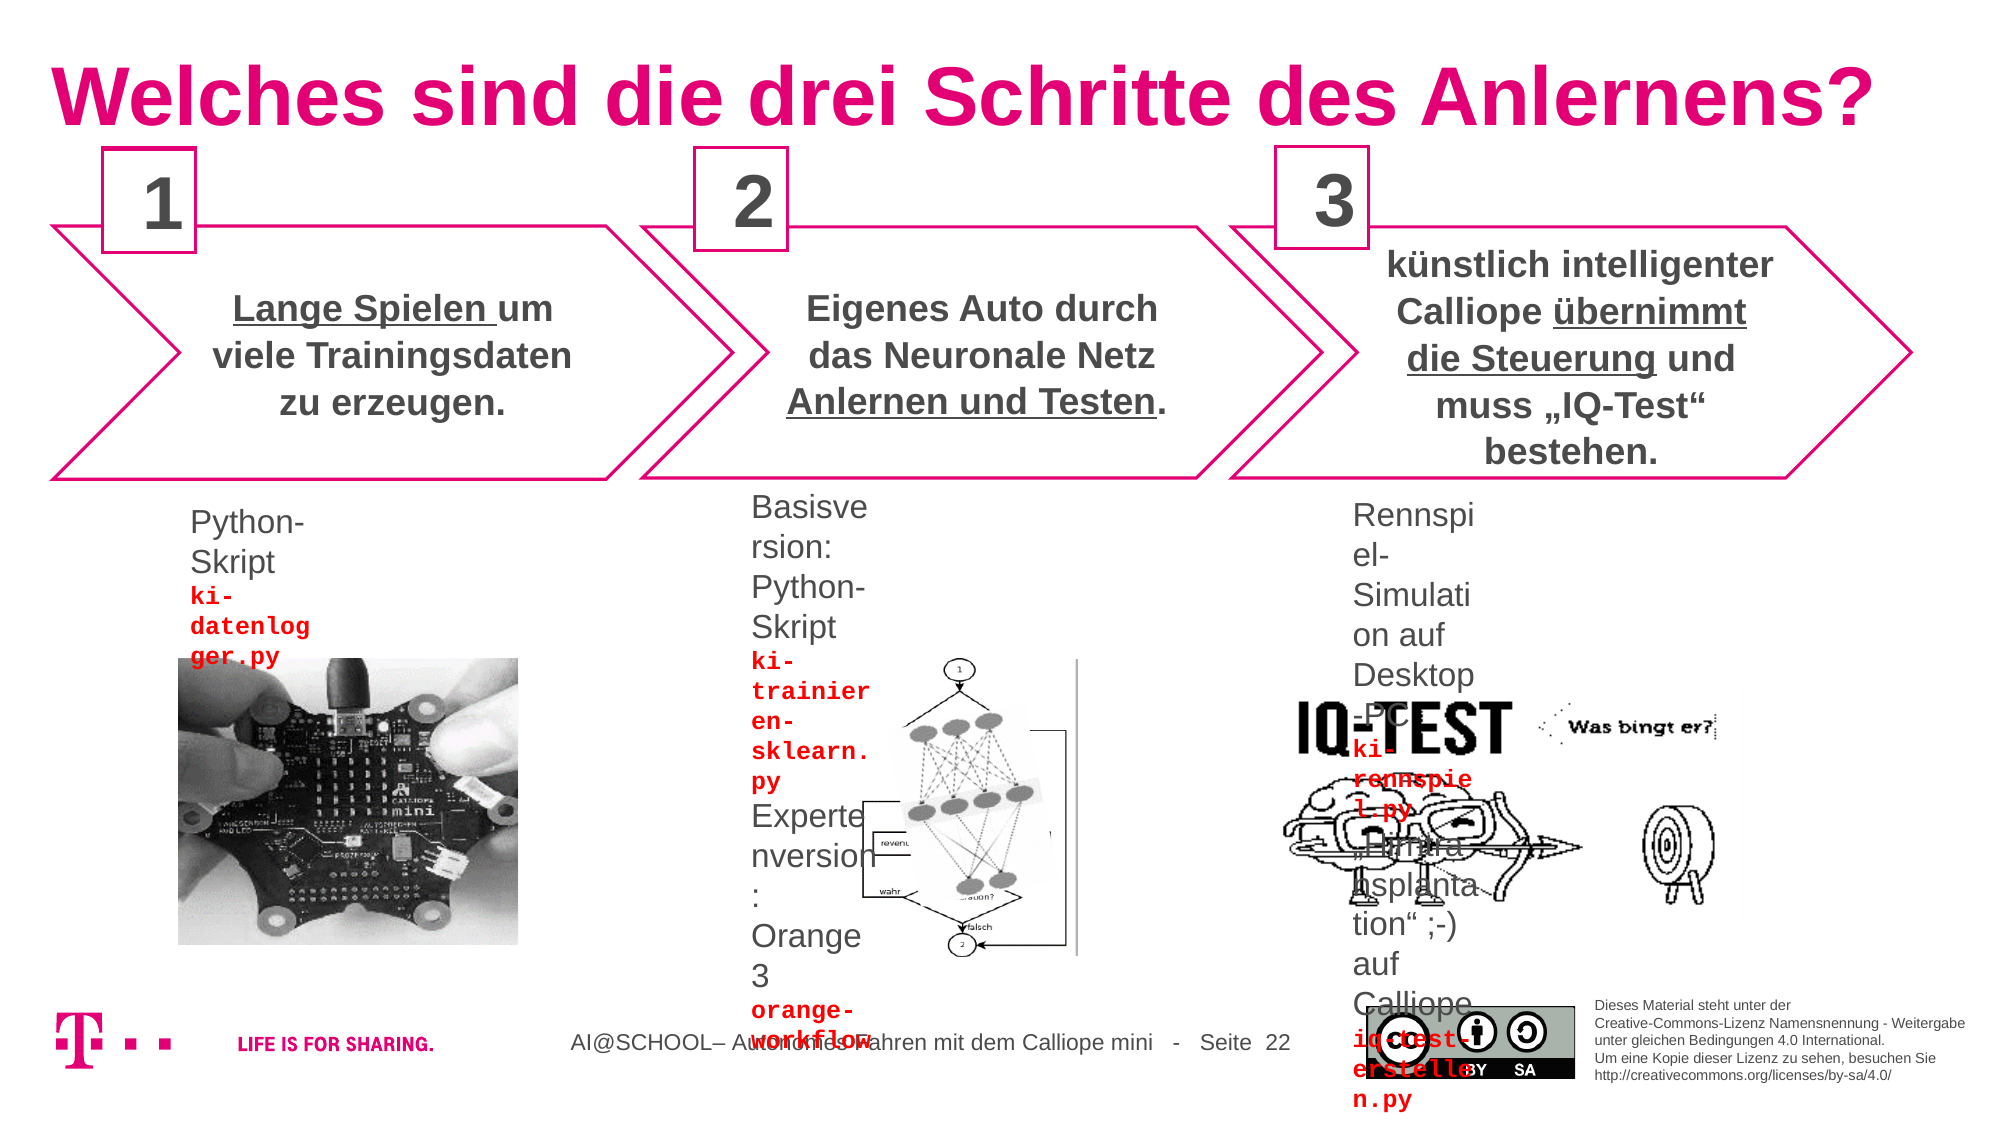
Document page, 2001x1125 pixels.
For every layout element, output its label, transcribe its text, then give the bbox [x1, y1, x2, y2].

picture [844, 658, 1076, 957]
picture [178, 658, 518, 957]
text_box Lange Spielen um viele Trainingsdaten zu erzeugen. [53, 226, 733, 480]
picture [1373, 919, 1383, 927]
text_box Welches sind die drei Schritte des Anlernens? [36, 45, 1964, 318]
text_box Python-Skript ki-datenlogger.py [178, 494, 329, 645]
picture [848, 931, 857, 937]
text_box 3 [1276, 146, 1368, 249]
text_box Basisversion: Python-Skript ki-trainieren-sklearn.py Expertenversion: Orange3 orange-workflow [739, 479, 890, 630]
picture [1271, 683, 1743, 927]
text_box 1 [103, 150, 195, 252]
text_box 2 [694, 148, 787, 251]
text_box künstlich intelligenter Calliope übernimmt die Steuerung und muss „IQ-Test“ bestehen. [1231, 226, 1912, 479]
picture [1392, 919, 1400, 927]
text_box Eigenes Auto durch das Neuronale Netz Anlernen und Testen. [642, 226, 1323, 479]
text_box Rennspiel-Simulation auf Desktop-PC ki-rennspiel.py „Hirntransplantation“ ;-) auf Calliope iq-test-erstellen.py [1340, 487, 1491, 638]
picture [844, 851, 854, 865]
